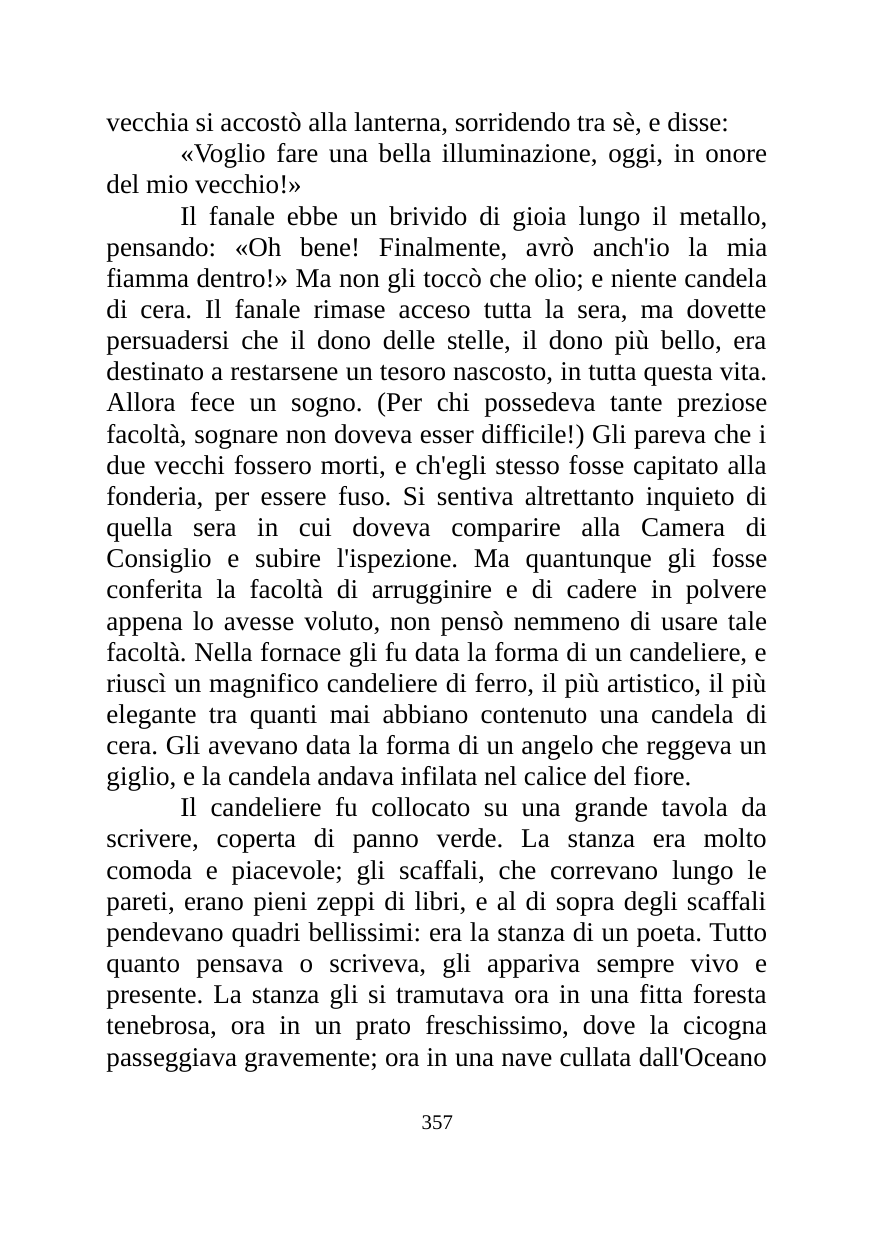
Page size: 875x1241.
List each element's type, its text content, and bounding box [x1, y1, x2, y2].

text vecchia si accostò alla lanterna, sorridendo tra sè, e disse: [106, 106, 768, 137]
text Il fanale ebbe un brivido di gioia lungo il metallo, pensando: «Oh bene! Finalmente, avrò anch'io la mia fiamma dentro!» Ma non gli toccò che olio; e niente candela di cera. Il fanale rimase acceso tutta la sera, ma dovette persuadersi che il dono delle stelle, il dono più bello, era destinato a restarsene un tesoro nascosto, in tutta questa vita. Allora fece un sogno. (Per chi possedeva tante preziose facoltà, sognare non doveva esser difficile!) Gli pareva che i due vecchi fossero morti, e ch'egli stesso fosse capitato alla fonderia, per essere fuso. Si sentiva altrettanto inquieto di quella sera in cui doveva comparire alla Camera di Consiglio e subire l'ispezione. Ma quantunque gli fosse conferita la facoltà di arrugginire e di cadere in polvere appena lo avesse voluto, non pensò nemmeno di usare tale facoltà. Nella fornace gli fu data la forma di un candeliere, e riuscì un magnifico candeliere di ferro, il più artistico, il più elegante tra quanti mai abbiano contenuto una candela di cera. Gli avevano data la forma di un angelo che reggeva un giglio, e la candela andava infilata nel calice del fiore. [106, 200, 768, 791]
text «Voglio fare una bella illuminazione, oggi, in onore del mio vecchio!» [106, 137, 768, 200]
text Il candeliere fu collocato su una grande tavola da scrivere, coperta di panno verde. La stanza era molto comoda e piacevole; gli scaffali, che correvano lungo le pareti, erano pieni zeppi di libri, e al di sopra degli scaffali pendevano quadri bellissimi: era la stanza di un poeta. Tutto quanto pensava o scriveva, gli appariva sempre vivo e presente. La stanza gli si tramutava ora in una fitta foresta tenebrosa, ora in un prato freschissimo, dove la cicogna passeggiava gravemente; ora in una nave cullata dall'Oceano [106, 791, 768, 1072]
